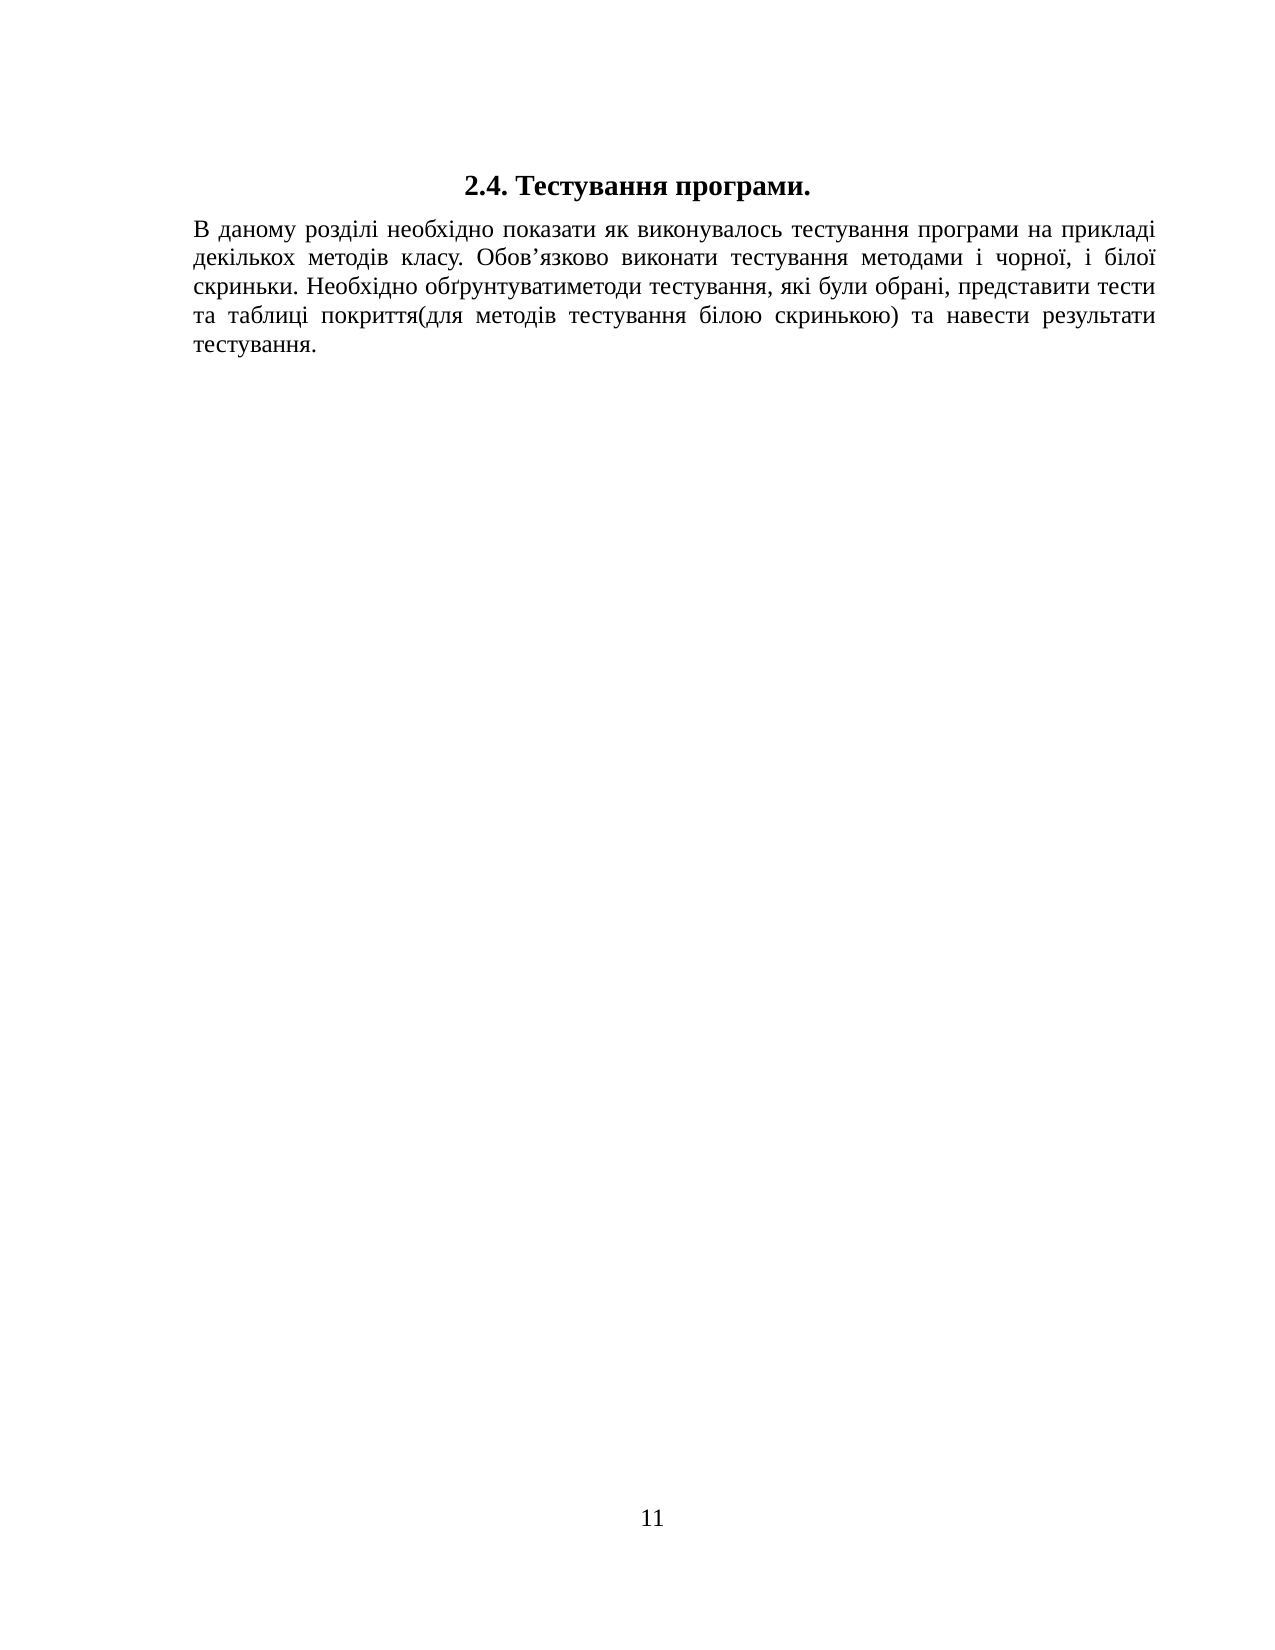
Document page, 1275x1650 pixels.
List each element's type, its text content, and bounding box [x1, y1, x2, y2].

subtitle Тестування програми. [118, 168, 1157, 201]
list В даному розділі необхідно показати як виконувалось тестування програми на прикладі декількох методів класу. Обов’язково виконати тестування методами і чорної, і білої скриньки. Необхідно обґрунтуватиметоди тестування, які були обрані, представити тести та таблиці покриття(для методів тестування білою скринькою) та навести результати тестування. [156, 214, 1157, 357]
